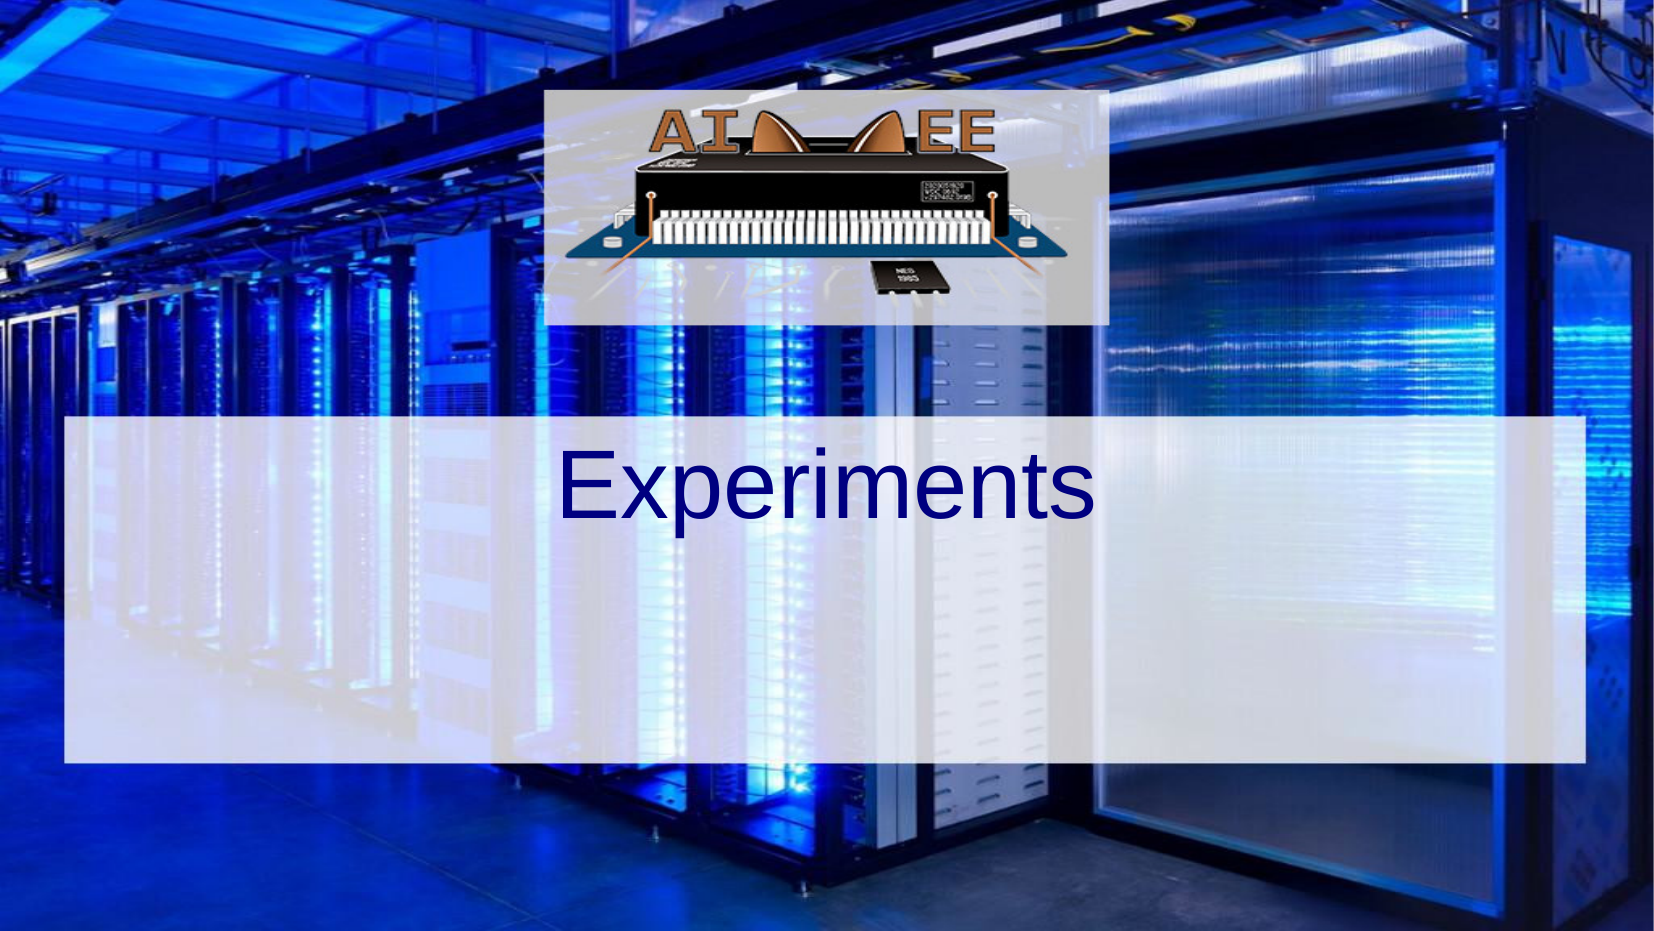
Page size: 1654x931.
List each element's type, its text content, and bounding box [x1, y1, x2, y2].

picture [0, 0, 1654, 931]
title Experiments [82, 429, 1571, 541]
